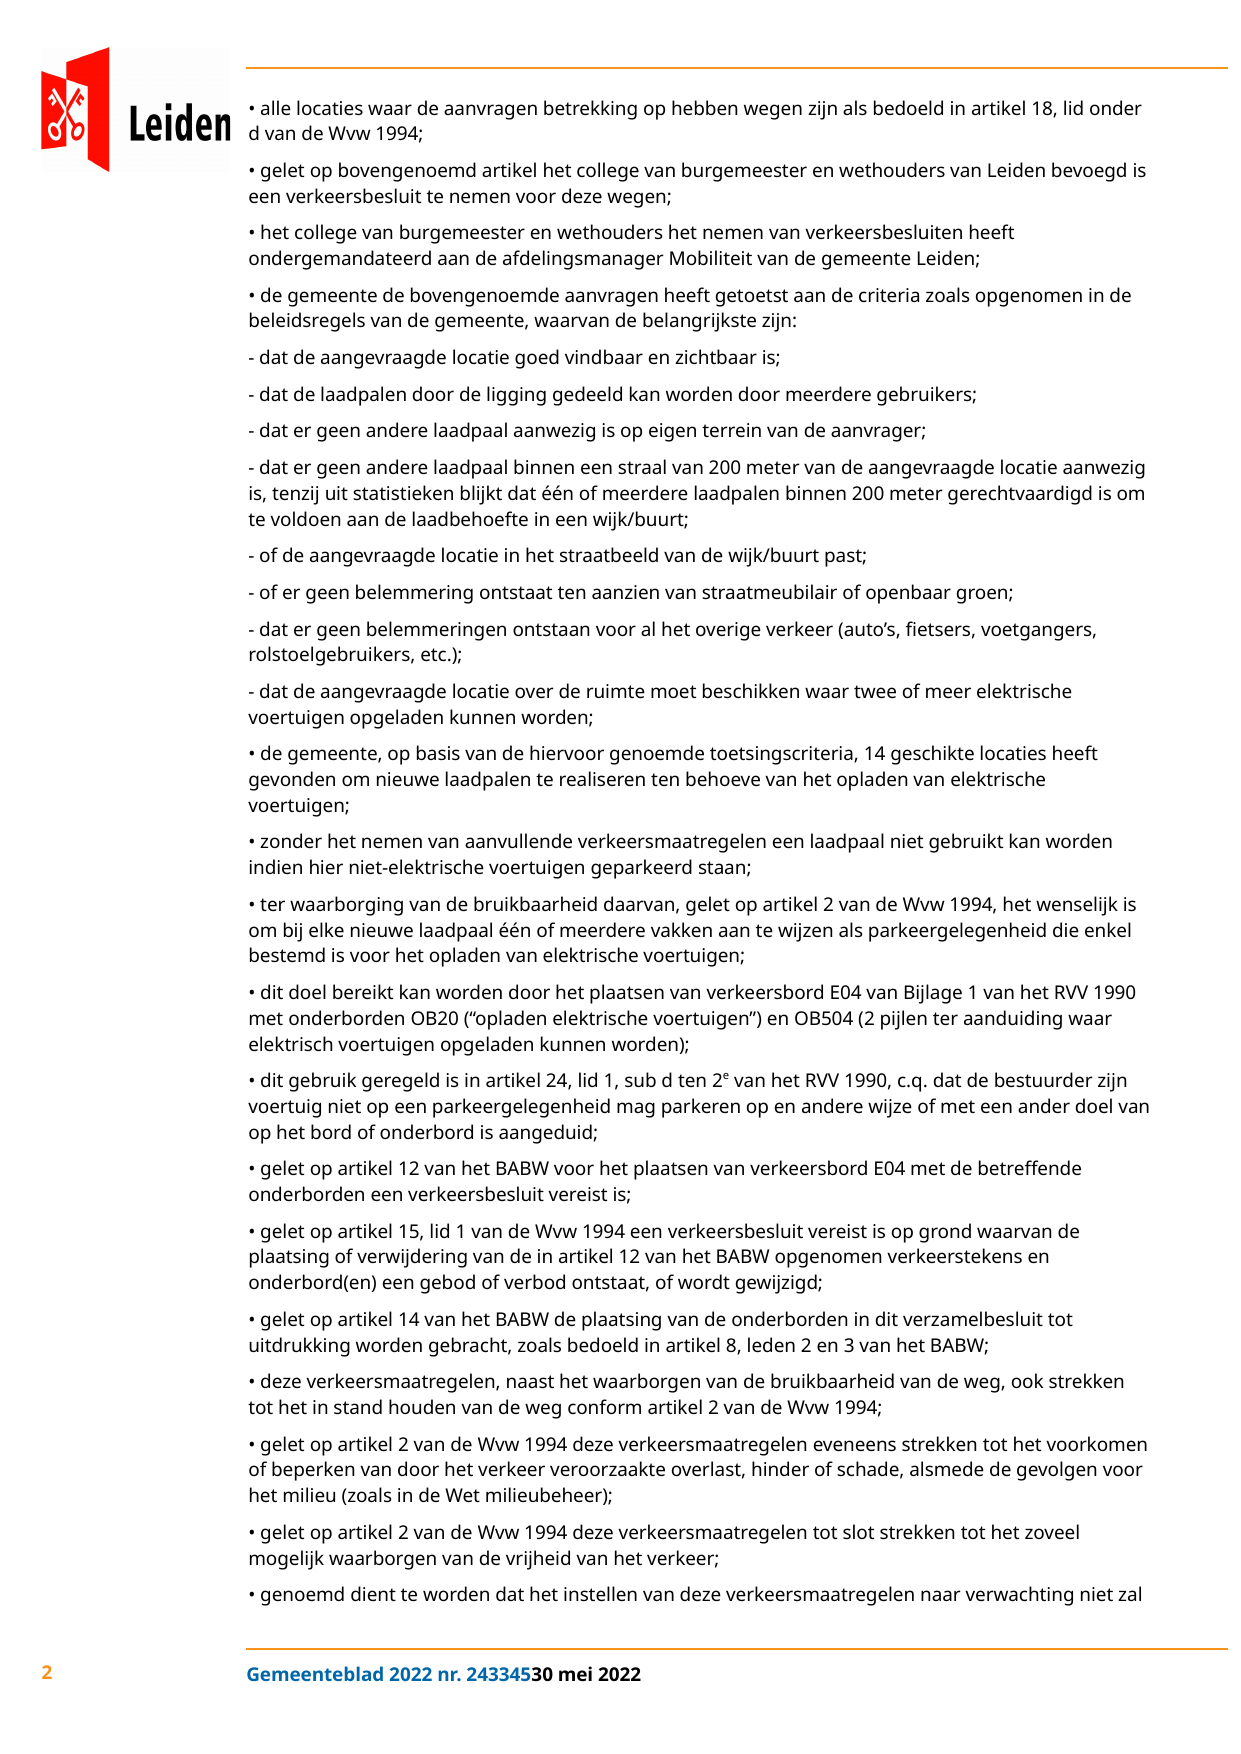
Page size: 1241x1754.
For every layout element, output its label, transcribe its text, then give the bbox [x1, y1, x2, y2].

text • gelet op artikel 12 van het BABW voor het plaatsen van verkeersbord E04 met de betreffende onderborden een verkeersbesluit vereist is; [248, 1156, 1152, 1207]
text - of er geen belemmering ontstaat ten aanzien van straatmeubilair of openbaar groen; [248, 579, 1152, 605]
text • dit doel bereikt kan worden door het plaatsen van verkeersbord E04 van Bijlage 1 van het RVV 1990 met onderborden OB20 (“opladen elektrische voertuigen”) en OB504 (2 pijlen ter aanduiding waar elektrisch voertuigen opgeladen kunnen worden); [248, 979, 1152, 1056]
text - dat de aangevraagde locatie goed vindbaar en zichtbaar is; [248, 344, 1152, 370]
text • gelet op artikel 2 van de Wvw 1994 deze verkeersmaatregelen tot slot strekken tot het zoveel mogelijk waarborgen van de vrijheid van het verkeer; [248, 1519, 1152, 1570]
text • gelet op artikel 2 van de Wvw 1994 deze verkeersmaatregelen eveneens strekken tot het voorkomen of beperken van door het verkeer veroorzaakte overlast, hinder of schade, alsmede de gevolgen voor het milieu (zoals in de Wet milieubeheer); [248, 1431, 1152, 1508]
text • dit gebruik geregeld is in artikel 24, lid 1, sub d ten 2e van het RVV 1990, c.q. dat de bestuurder zijn voertuig niet op een parkeergelegenheid mag parkeren op en andere wijze of met een ander doel van op het bord of onderbord is aangeduid; [248, 1067, 1152, 1144]
text • ter waarborging van de bruikbaarheid daarvan, gelet op artikel 2 van de Wvw 1994, het wenselijk is om bij elke nieuwe laadpaal één of meerdere vakken aan te wijzen als parkeergelegenheid die enkel bestemd is voor het opladen van elektrische voertuigen; [248, 891, 1152, 968]
text • de gemeente, op basis van de hiervoor genoemde toetsingscriteria, 14 geschikte locaties heeft gevonden om nieuwe laadpalen te realiseren ten behoeve van het opladen van elektrische voertuigen; [248, 741, 1152, 818]
text - of de aangevraagde locatie in het straatbeeld van de wijk/buurt past; [248, 542, 1152, 568]
text • deze verkeersmaatregelen, naast het waarborgen van de bruikbaarheid van de weg, ook strekken tot het in stand houden van de weg conform artikel 2 van de Wvw 1994; [248, 1368, 1152, 1420]
picture [41, 47, 231, 172]
text - dat de laadpalen door de ligging gedeeld kan worden door meerdere gebruikers; [248, 381, 1152, 407]
text • de gemeente de bovengenoemde aanvragen heeft getoetst aan de criteria zoals opgenomen in de beleidsregels van de gemeente, waarvan de belangrijkste zijn: [248, 282, 1152, 333]
text • alle locaties waar de aanvragen betrekking op hebben wegen zijn als bedoeld in artikel 18, lid onder d van de Wvw 1994; [248, 95, 1152, 146]
text • het college van burgemeester en wethouders het nemen van verkeersbesluiten heeft ondergemandateerd aan de afdelingsmanager Mobiliteit van de gemeente Leiden; [248, 219, 1152, 271]
text • genoemd dient te worden dat het instellen van deze verkeersmaatregelen naar verwachting niet zal [248, 1581, 1152, 1607]
text • gelet op bovengenoemd artikel het college van burgemeester en wethouders van Leiden bevoegd is een verkeersbesluit te nemen voor deze wegen; [248, 157, 1152, 209]
text - dat er geen andere laadpaal aanwezig is op eigen terrein van de aanvrager; [248, 418, 1152, 443]
text - dat er geen andere laadpaal binnen een straal van 200 meter van de aangevraagde locatie aanwezig is, tenzij uit statistieken blijkt dat één of meerdere laadpalen binnen 200 meter gerechtvaardigd is om te voldoen aan de laadbehoefte in een wijk/buurt; [248, 454, 1152, 532]
text - dat er geen belemmeringen ontstaan voor al het overige verkeer (auto’s, fietsers, voetgangers, rolstoelgebruikers, etc.); [248, 616, 1152, 667]
text • zonder het nemen van aanvullende verkeersmaatregelen een laadpaal niet gebruikt kan worden indien hier niet-elektrische voertuigen geparkeerd staan; [248, 829, 1152, 880]
text - dat de aangevraagde locatie over de ruimte moet beschikken waar twee of meer elektrische voertuigen opgeladen kunnen worden; [248, 678, 1152, 730]
text • gelet op artikel 14 van het BABW de plaatsing van de onderborden in dit verzamelbesluit tot uitdrukking worden gebracht, zoals bedoeld in artikel 8, leden 2 en 3 van het BABW; [248, 1306, 1152, 1357]
text • gelet op artikel 15, lid 1 van de Wvw 1994 een verkeersbesluit vereist is op grond waarvan de plaatsing of verwijdering van de in artikel 12 van het BABW opgenomen verkeerstekens en onderbord(en) een gebod of verbod ontstaat, of wordt gewijzigd; [248, 1218, 1152, 1295]
